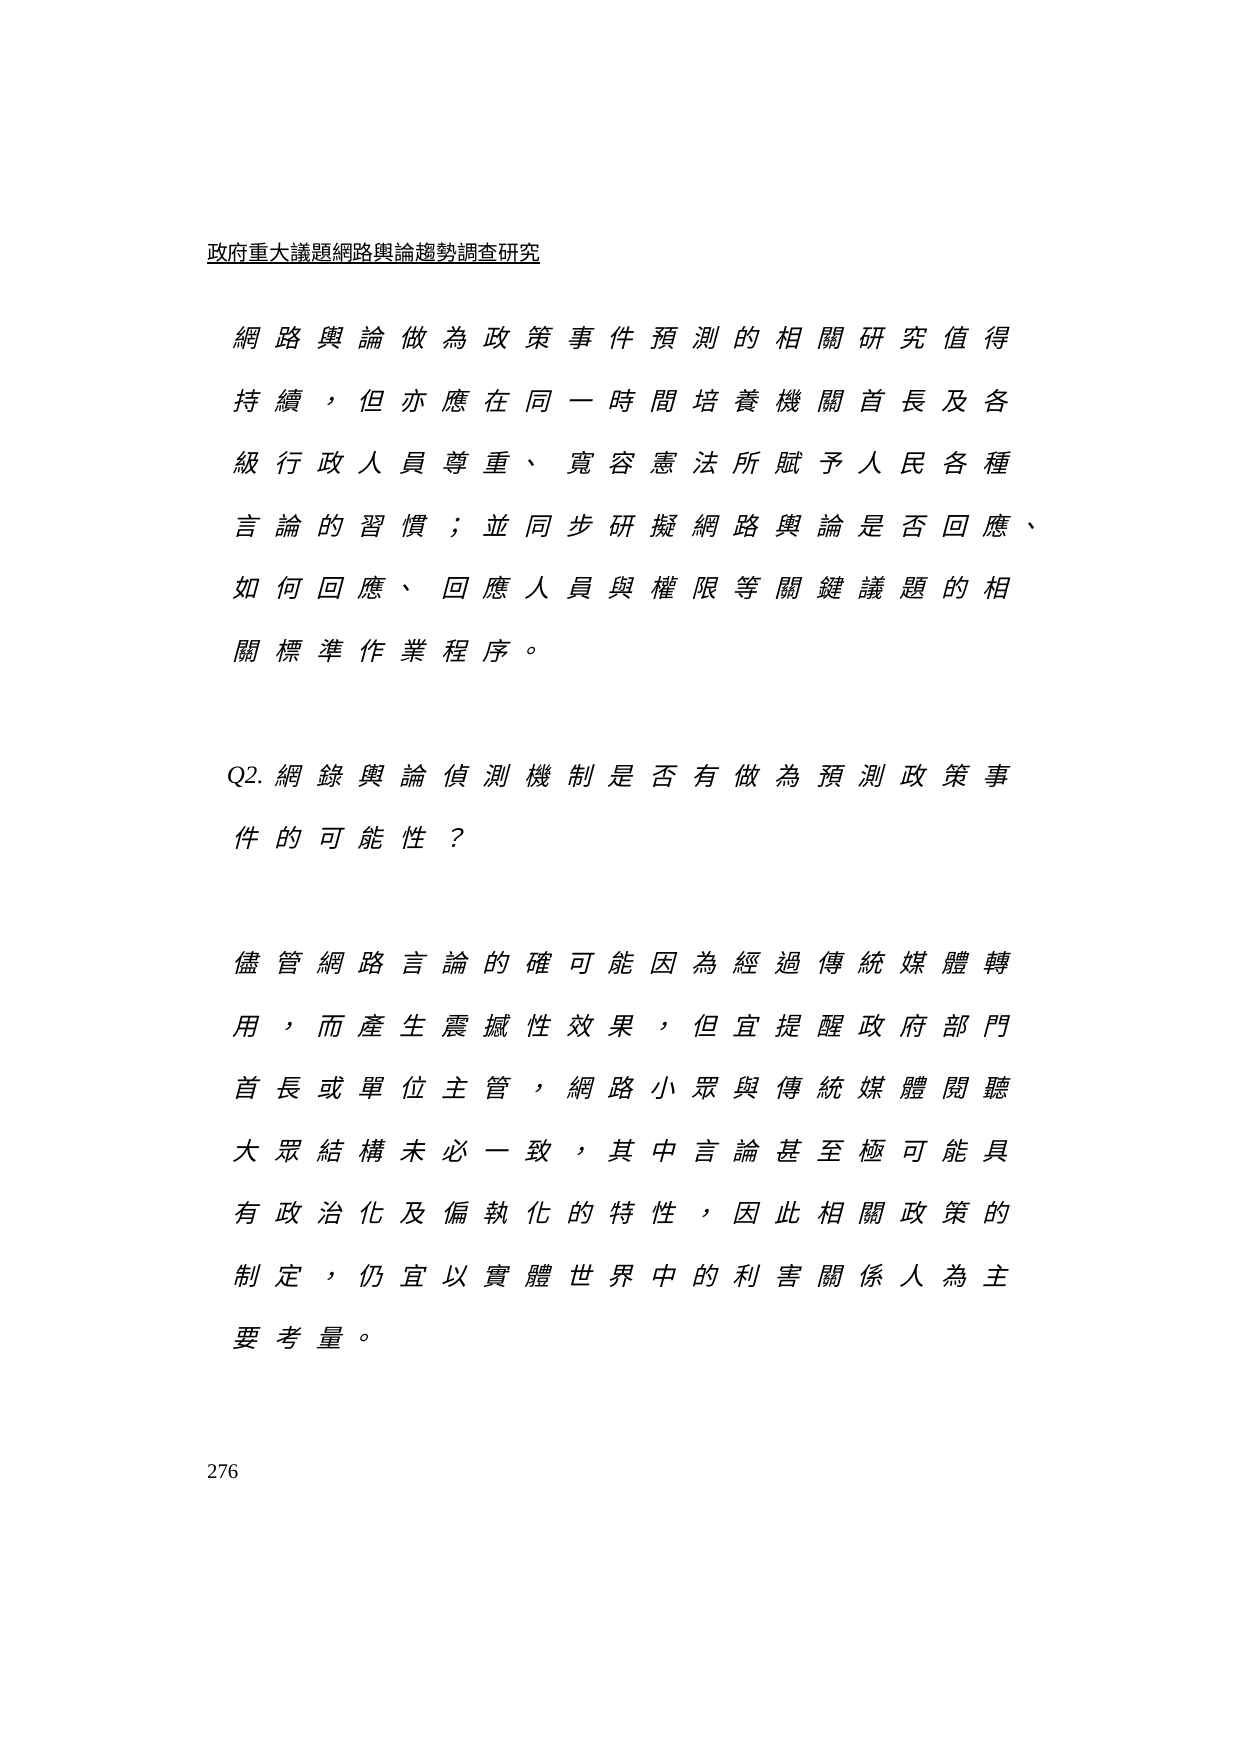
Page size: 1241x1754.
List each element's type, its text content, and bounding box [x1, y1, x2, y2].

text Q2.網錄輿論偵測機制是否有做為預測政策事件的可能性？ [224, 733, 1016, 858]
text 儘管網路言論的確可能因為經過傳統媒體轉用，而產生震撼性效果，但宜提醒政府部門首長或單位主管，網路小眾與傳統媒體閱聽大眾結構未必一致，其中言論甚至極可能具有政治化及偏執化的特性，因此相關政策的制定，仍宜以實體世界中的利害關係人為主要考量。 [224, 920, 1016, 1358]
text 網路輿論做為政策事件預測的相關研究值得持續，但亦應在同一時間培養機關首長及各級行政人員尊重、寬容憲法所賦予人民各種言論的習慣；並同步研擬網路輿論是否回應、如何回應、回應人員與權限等關鍵議題的相關標準作業程序。 [224, 295, 1016, 670]
